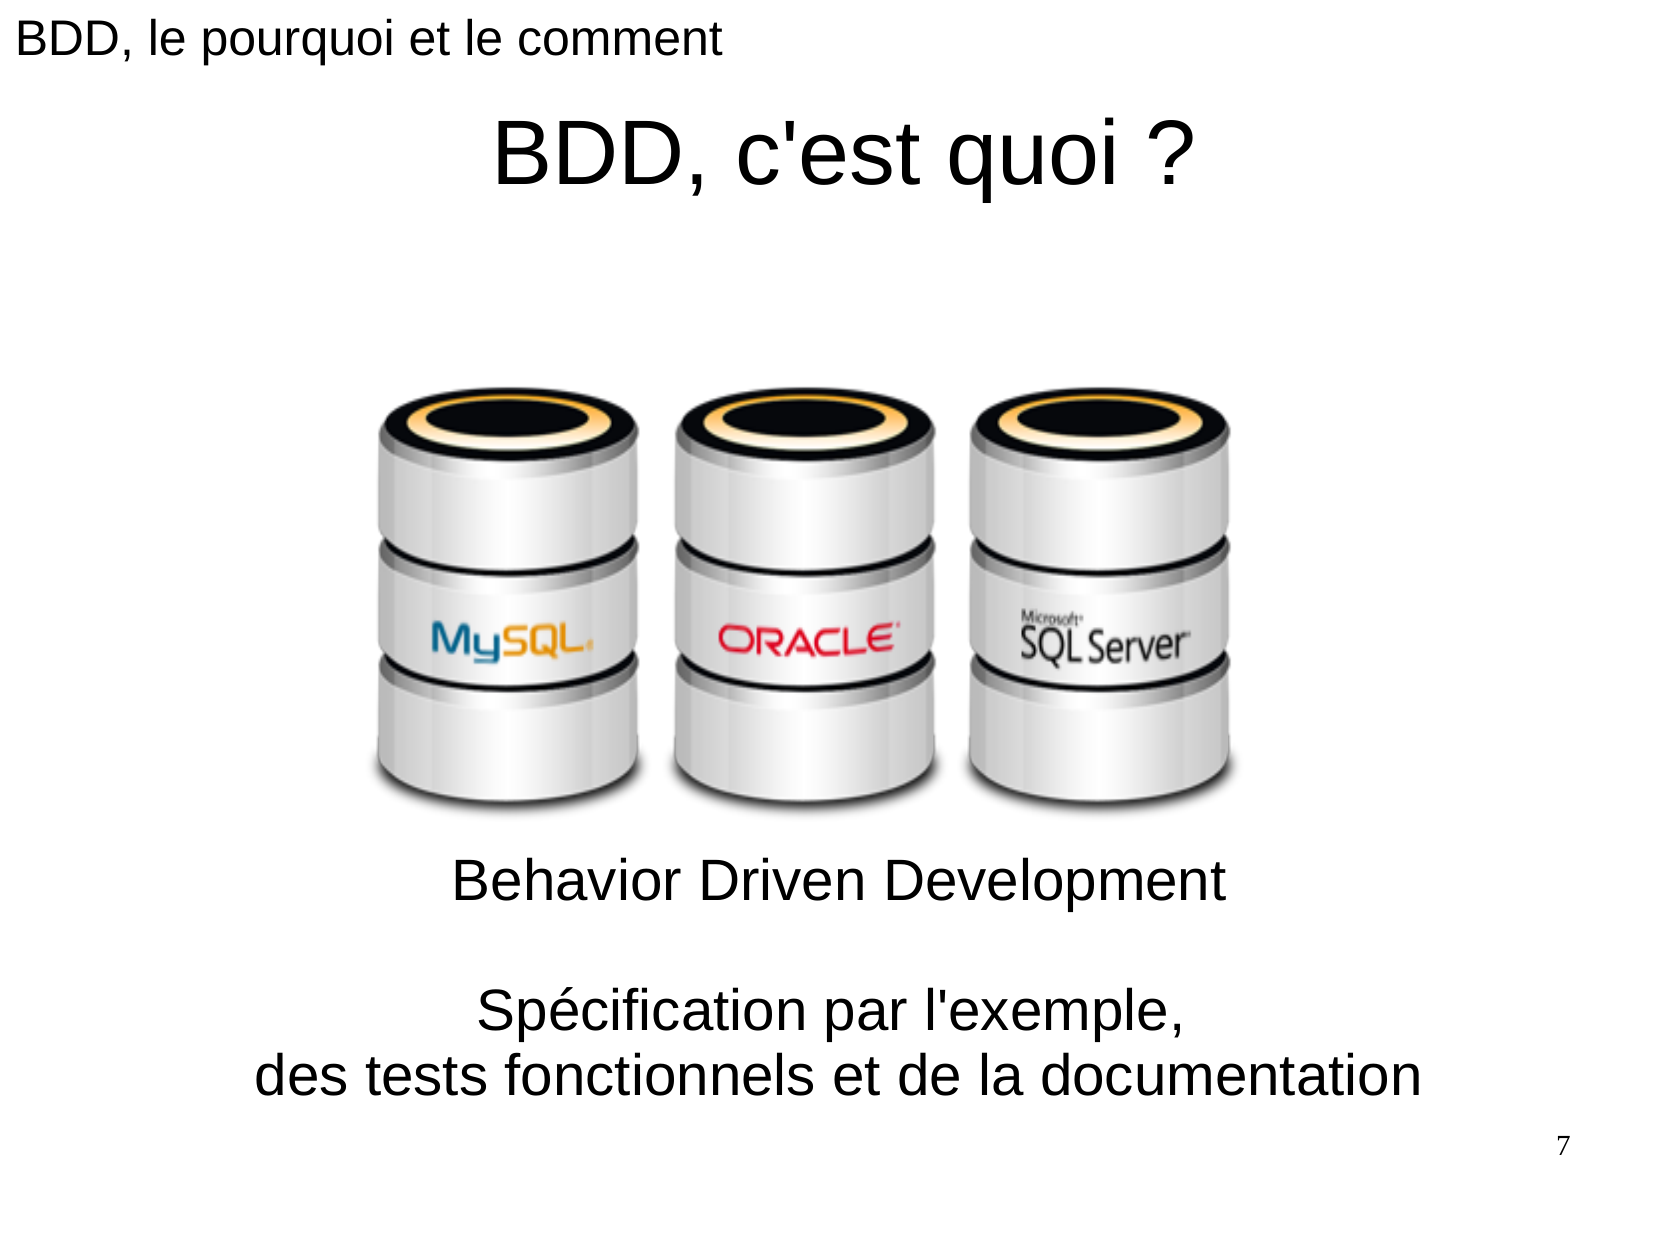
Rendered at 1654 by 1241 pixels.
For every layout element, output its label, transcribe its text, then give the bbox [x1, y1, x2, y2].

title BDD, c'est quoi ? [82, 49, 1571, 257]
picture [345, 359, 1261, 836]
text_box Behavior Driven Development Spécification par l'exemple, des tests fonctionnels et de la documentation [240, 840, 1440, 1115]
text_box BDD, le pourquoi et le comment [0, 3, 739, 74]
